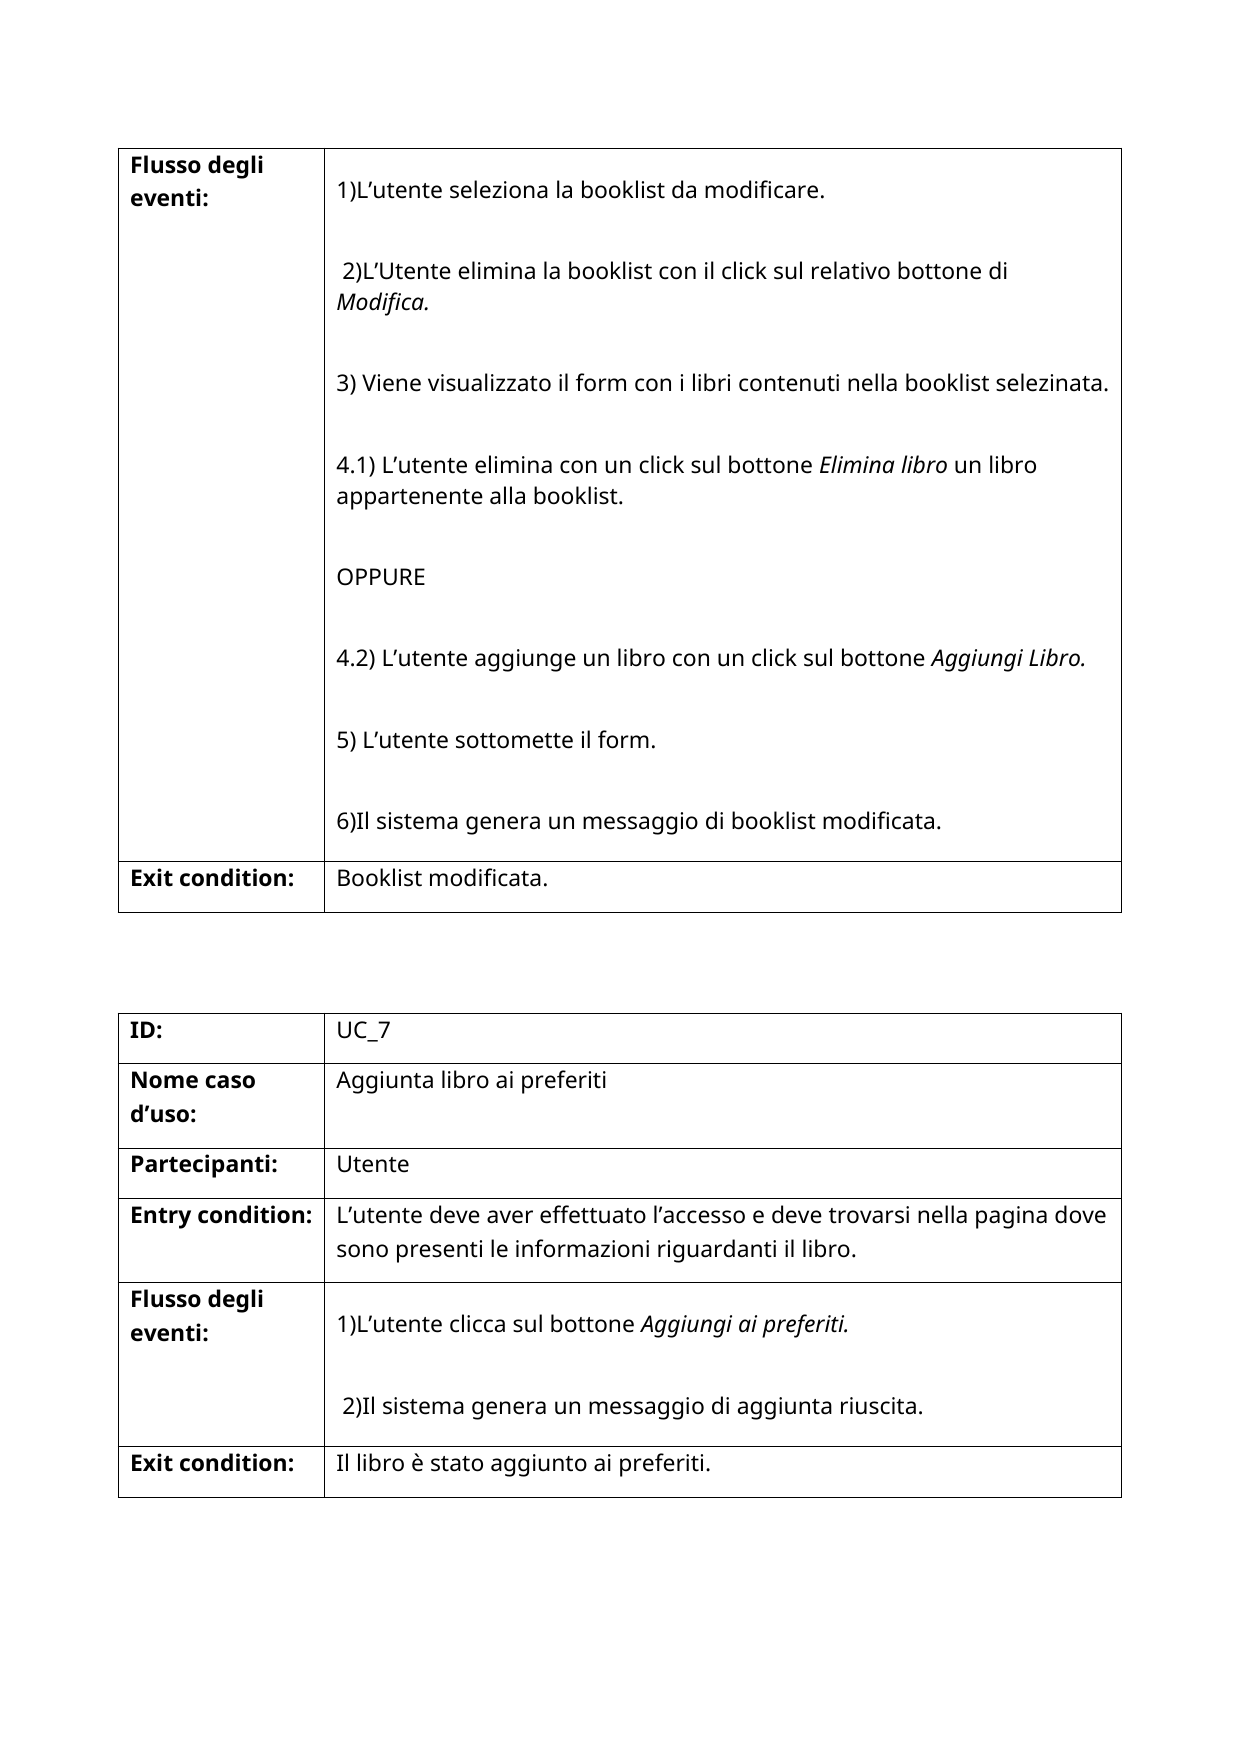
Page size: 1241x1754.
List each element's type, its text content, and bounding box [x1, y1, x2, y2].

table_cell Booklist modificata. [325, 862, 1121, 912]
table_cell Entry condition: [119, 1199, 324, 1282]
table_cell Exit condition: [119, 862, 324, 912]
table_cell Partecipanti: [119, 1149, 324, 1198]
table_cell Il libro è stato aggiunto ai preferiti. [325, 1447, 1121, 1497]
table_cell Exit condition: [119, 1447, 324, 1497]
table_cell Flusso degli eventi: [119, 149, 324, 861]
table_cell Aggiunta libro ai preferiti [325, 1064, 1121, 1147]
table_cell 1)L’utente clicca sul bottone Aggiungi ai preferiti. 2)Il sistema genera un messaggio di aggiunta riuscita. [325, 1283, 1121, 1446]
table_cell Utente [325, 1149, 1121, 1198]
table_header ID: [119, 1014, 324, 1063]
table_cell 1)L’utente seleziona la booklist da modificare. 2)L’Utente elimina la booklist con il click sul relativo bottone di Modifica. 3) Viene visualizzato il form con i libri contenuti nella booklist selezinata. 4.1) L’utente elimina con un click sul bottone Elimina libro un libro appartenente alla booklist. OPPURE 4.2) L’utente aggiunge un libro con un click sul bottone Aggiungi Libro. 5) L’utente sottomette il form. 6)Il sistema genera un messaggio di booklist modificata. [325, 149, 1121, 861]
table_cell Nome caso d’uso: [119, 1064, 324, 1147]
table_header UC_7 [325, 1014, 1121, 1063]
table_cell Flusso degli eventi: [119, 1283, 324, 1446]
table_cell L’utente deve aver effettuato l’accesso e deve trovarsi nella pagina dove sono presenti le informazioni riguardanti il libro. [325, 1199, 1121, 1282]
